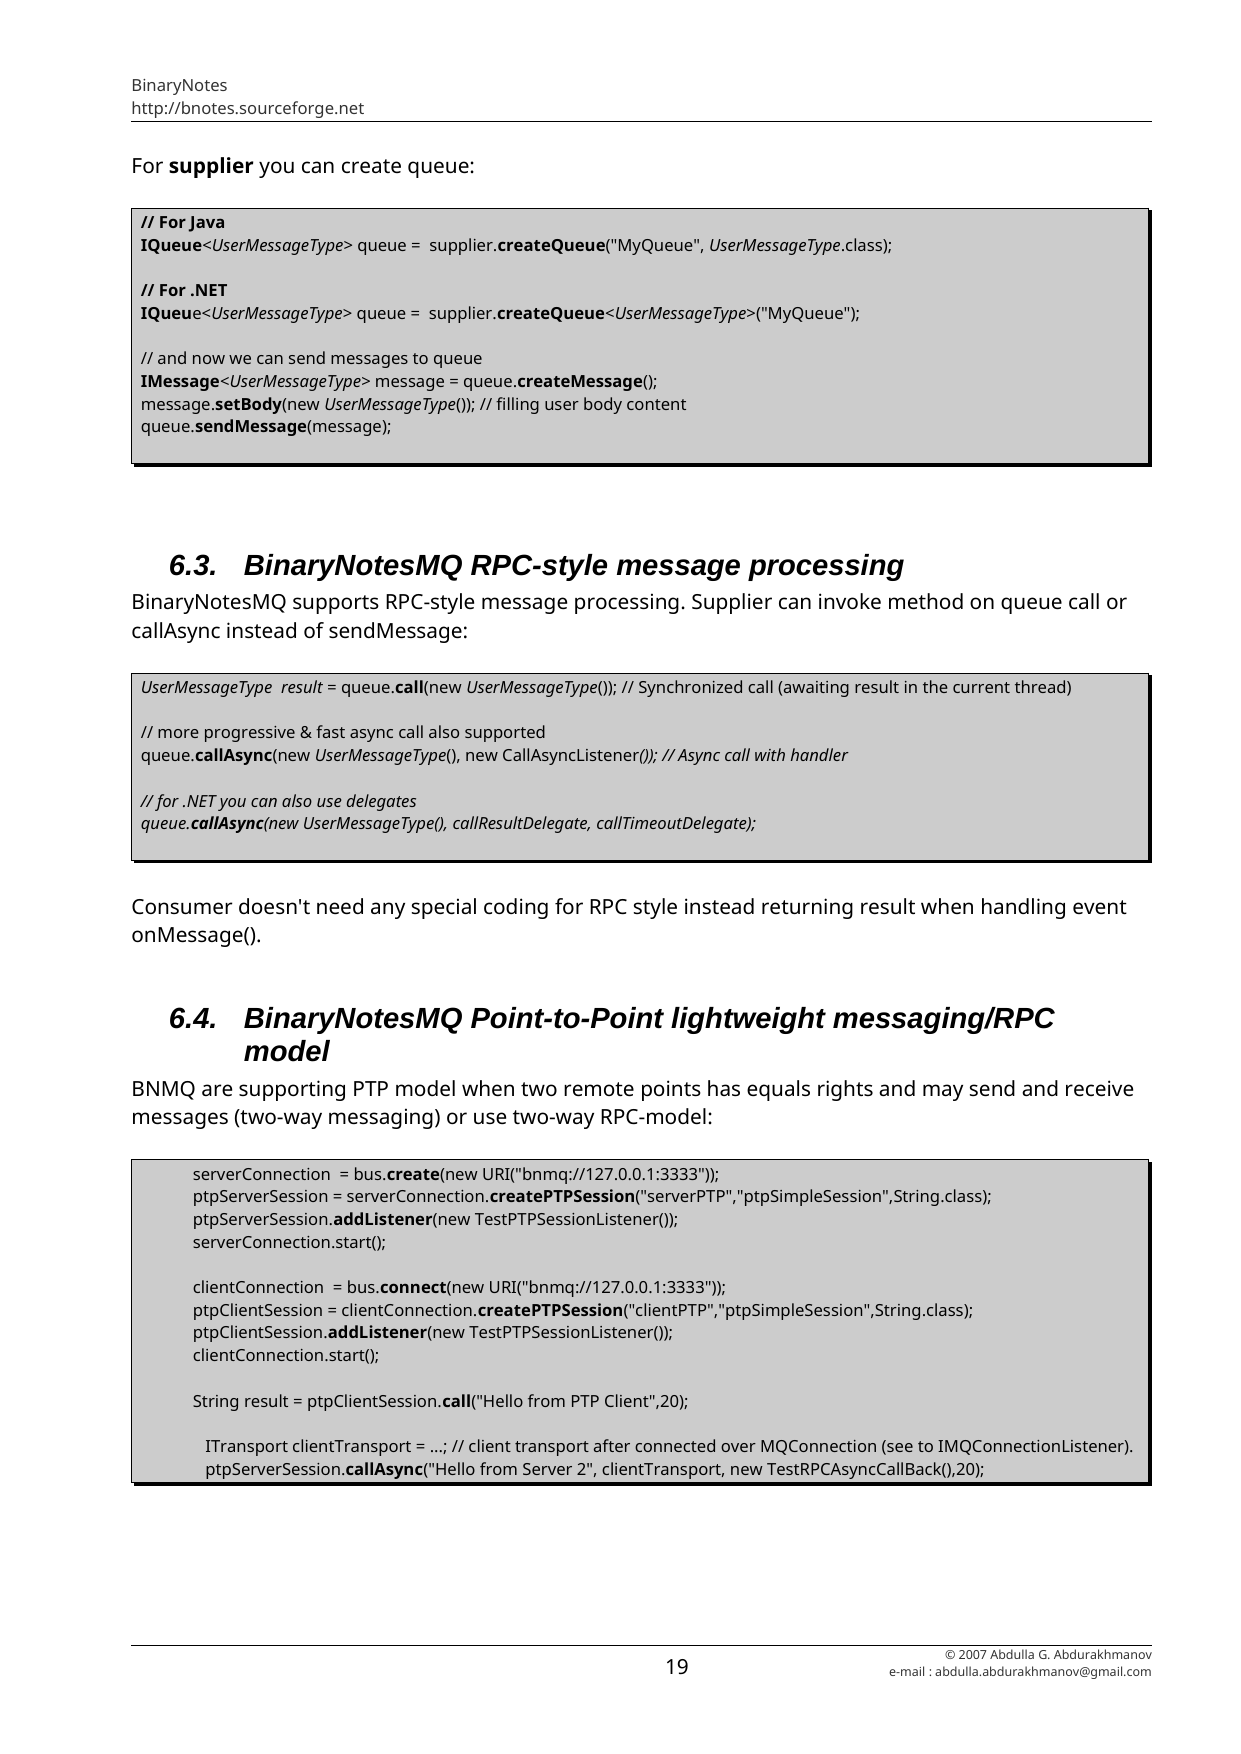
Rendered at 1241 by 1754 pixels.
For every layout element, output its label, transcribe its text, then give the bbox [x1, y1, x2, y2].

text // and now we can send messages to queue [132, 344, 1148, 367]
text queue.callAsync(new UserMessageType(), new CallAsyncListener()); // Async call with handler [132, 741, 1148, 763]
text ptpClientSession = clientConnection.createPTPSession("clientPTP","ptpSimpleSession",String.class); [132, 1295, 1148, 1318]
text // For Java [132, 209, 1148, 230]
text For supplier you can create queue: [131, 151, 1152, 179]
text String result = ptpClientSession.call("Hello from PTP Client",20); [132, 1386, 1148, 1409]
text // For .NET [132, 276, 1148, 298]
subtitle BinaryNotesMQ RPC-style message processing [169, 548, 1152, 581]
text serverConnection = bus.create(new URI("bnmq://127.0.0.1:3333")); [132, 1160, 1148, 1182]
text queue.sendMessage(message); [132, 412, 1148, 435]
text UserMessageType result = queue.call(new UserMessageType()); // Synchronized call (awaiting result in the current thread) [132, 674, 1148, 695]
text IQueue<UserMessageType> queue = supplier.createQueue("MyQueue", UserMessageType.class); [132, 230, 1148, 253]
text ITransport clientTransport = ...; // client transport after connected over MQConnection (see to IMQConnectionListener). ptpServerSession.callAsync("Hello from Server 2", clientTransport, new TestRPCAsyncCallBack(),20); [132, 1431, 1148, 1482]
text // for .NET you can also use delegates [132, 786, 1148, 809]
text BNMQ are supporting PTP model when two remote points has equals rights and may send and receive messages (two-way messaging) or use two-way RPC-model: [131, 1074, 1152, 1131]
text IQueue<UserMessageType> queue = supplier.createQueue<UserMessageType>("MyQueue"); [132, 298, 1148, 321]
text // more progressive & fast async call also supported [132, 718, 1148, 741]
text message.setBody(new UserMessageType()); // filling user body content [132, 389, 1148, 412]
text serverConnection.start(); [132, 1227, 1148, 1250]
text ptpServerSession = serverConnection.createPTPSession("serverPTP","ptpSimpleSession",String.class); [132, 1182, 1148, 1204]
text clientConnection.start(); [132, 1341, 1148, 1363]
text ptpServerSession.addListener(new TestPTPSessionListener()); [132, 1204, 1148, 1227]
subtitle BinaryNotesMQ Point-to-Point lightweight messaging/RPC model [169, 1002, 1152, 1067]
text queue.callAsync(new UserMessageType(), callResultDelegate, callTimeoutDelegate); [132, 809, 1148, 832]
text clientConnection = bus.connect(new URI("bnmq://127.0.0.1:3333")); [132, 1272, 1148, 1295]
text IMessage<UserMessageType> message = queue.createMessage(); [132, 367, 1148, 389]
text Consumer doesn't need any special coding for RPC style instead returning result when handling event onMessage(). [131, 892, 1152, 949]
text BinaryNotesMQ supports RPC-style message processing. Supplier can invoke method on queue call or callAsync instead of sendMessage: [131, 587, 1152, 644]
text ptpClientSession.addListener(new TestPTPSessionListener()); [132, 1318, 1148, 1341]
